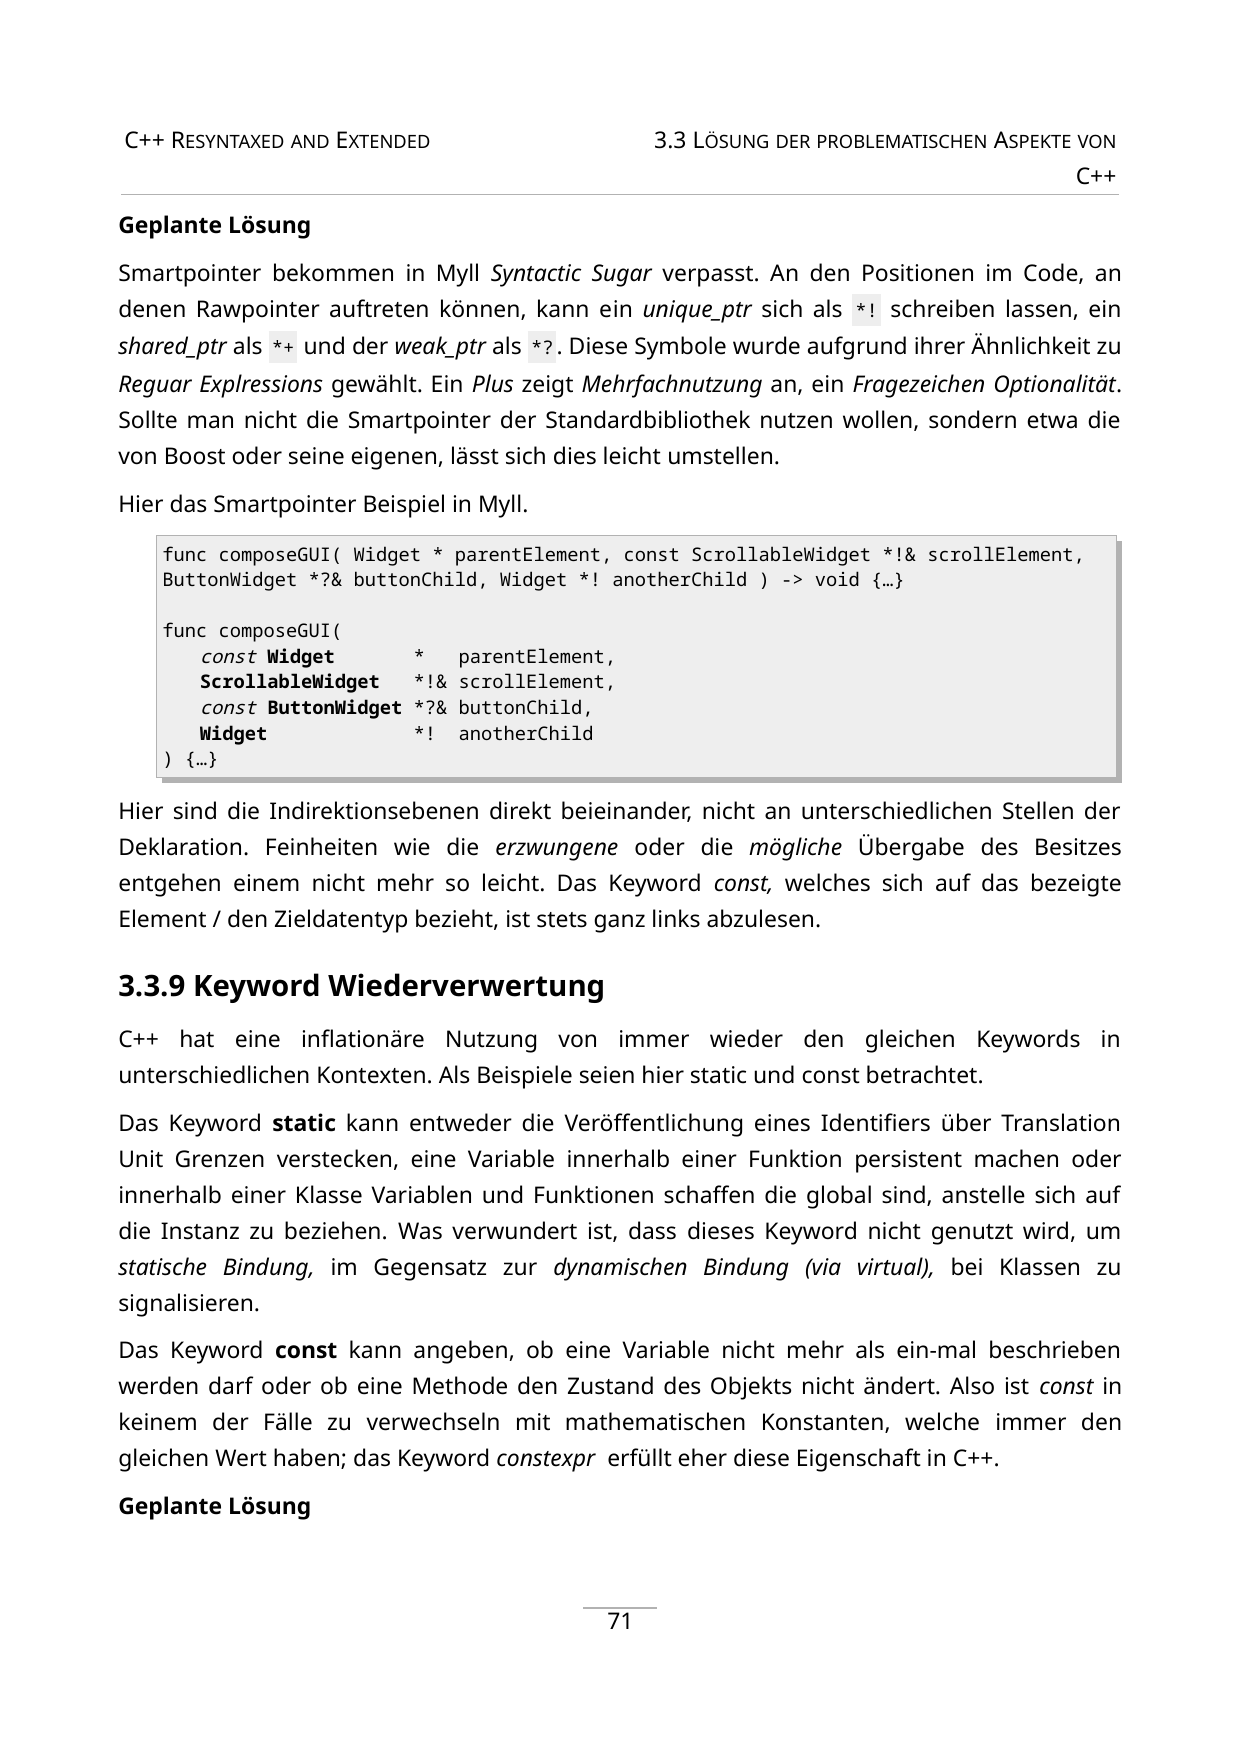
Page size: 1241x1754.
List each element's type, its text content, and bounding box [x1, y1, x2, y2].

text Smartpointer bekommen in Myll Syntactic Sugar verpasst. An den Positionen im Code, an denen Rawpointer auftreten können, kann ein unique_ptr sich als *! schreiben lassen, ein shared_ptr als *+ und der weak_ptr als *?. Diese Symbole wurde aufgrund ihrer Ähnlichkeit zu Reguar Explressions gewählt. Ein Plus zeigt Mehrfachnutzung an, ein Fragezeichen Optionalität. Sollte man nicht die Smartpointer der Standardbibliothek nutzen wollen, sondern etwa die von Boost oder seine eigenen, lässt sich dies leicht umstellen. [118, 257, 1122, 471]
text Das Keyword const kann angeben, ob eine Variable nicht mehr als ein-mal beschrieben werden darf oder ob eine Methode den Zustand des Objekts nicht ändert. Also ist const in keinem der Fälle zu verwechseln mit mathematischen Konstanten, welche immer den gleichen Wert haben; das Keyword constexpr erfüllt eher diese Eigenschaft in C++. [118, 1334, 1122, 1473]
text Geplante Lösung [118, 209, 1122, 240]
text Das Keyword static kann entweder die Veröffentlichung eines Identifiers über Translation Unit Grenzen verstecken, eine Variable innerhalb einer Funktion persistent machen oder innerhalb einer Klasse Variablen und Funktionen schaffen die global sind, anstelle sich auf die Instanz zu beziehen. Was verwundert ist, dass dieses Keyword nicht genutzt wird, um statische Bindung, im Gegensatz zur dynamischen Bindung (via virtual), bei Klassen zu signalisieren. [118, 1107, 1122, 1318]
text Geplante Lösung [118, 1490, 1122, 1521]
text C++ hat eine inflationäre Nutzung von immer wieder den gleichen Keywords in unterschiedlichen Kontexten. Als Beispiele seien hier static und const betrachtet. [118, 1023, 1122, 1090]
subtitle Keyword Wiederverwertung [118, 965, 1122, 1005]
text Hier das Smartpointer Beispiel in Myll. [118, 487, 1122, 519]
text func composeGUI( Widget * parentElement, const ScrollableWidget *!& scrollElement, ButtonWidget *?& buttonChild, Widget *! anotherChild ) -> void {…} func composeGUI( const Widget * parentElement, ScrollableWidget *!& scrollElement, const ButtonWidget *?& buttonChild, Widget *! anotherChild ) {…} [157, 536, 1116, 777]
text Hier sind die Indirektionsebenen direkt beieinander, nicht an unterschiedlichen Stellen der Deklaration. Feinheiten wie die erzwungene oder die mögliche Übergabe des Besitzes entgehen einem nicht mehr so leicht. Das Keyword const, welches sich auf das bezeigte Element / den Zieldatentyp bezieht, ist stets ganz links abzulesen. [118, 795, 1122, 934]
